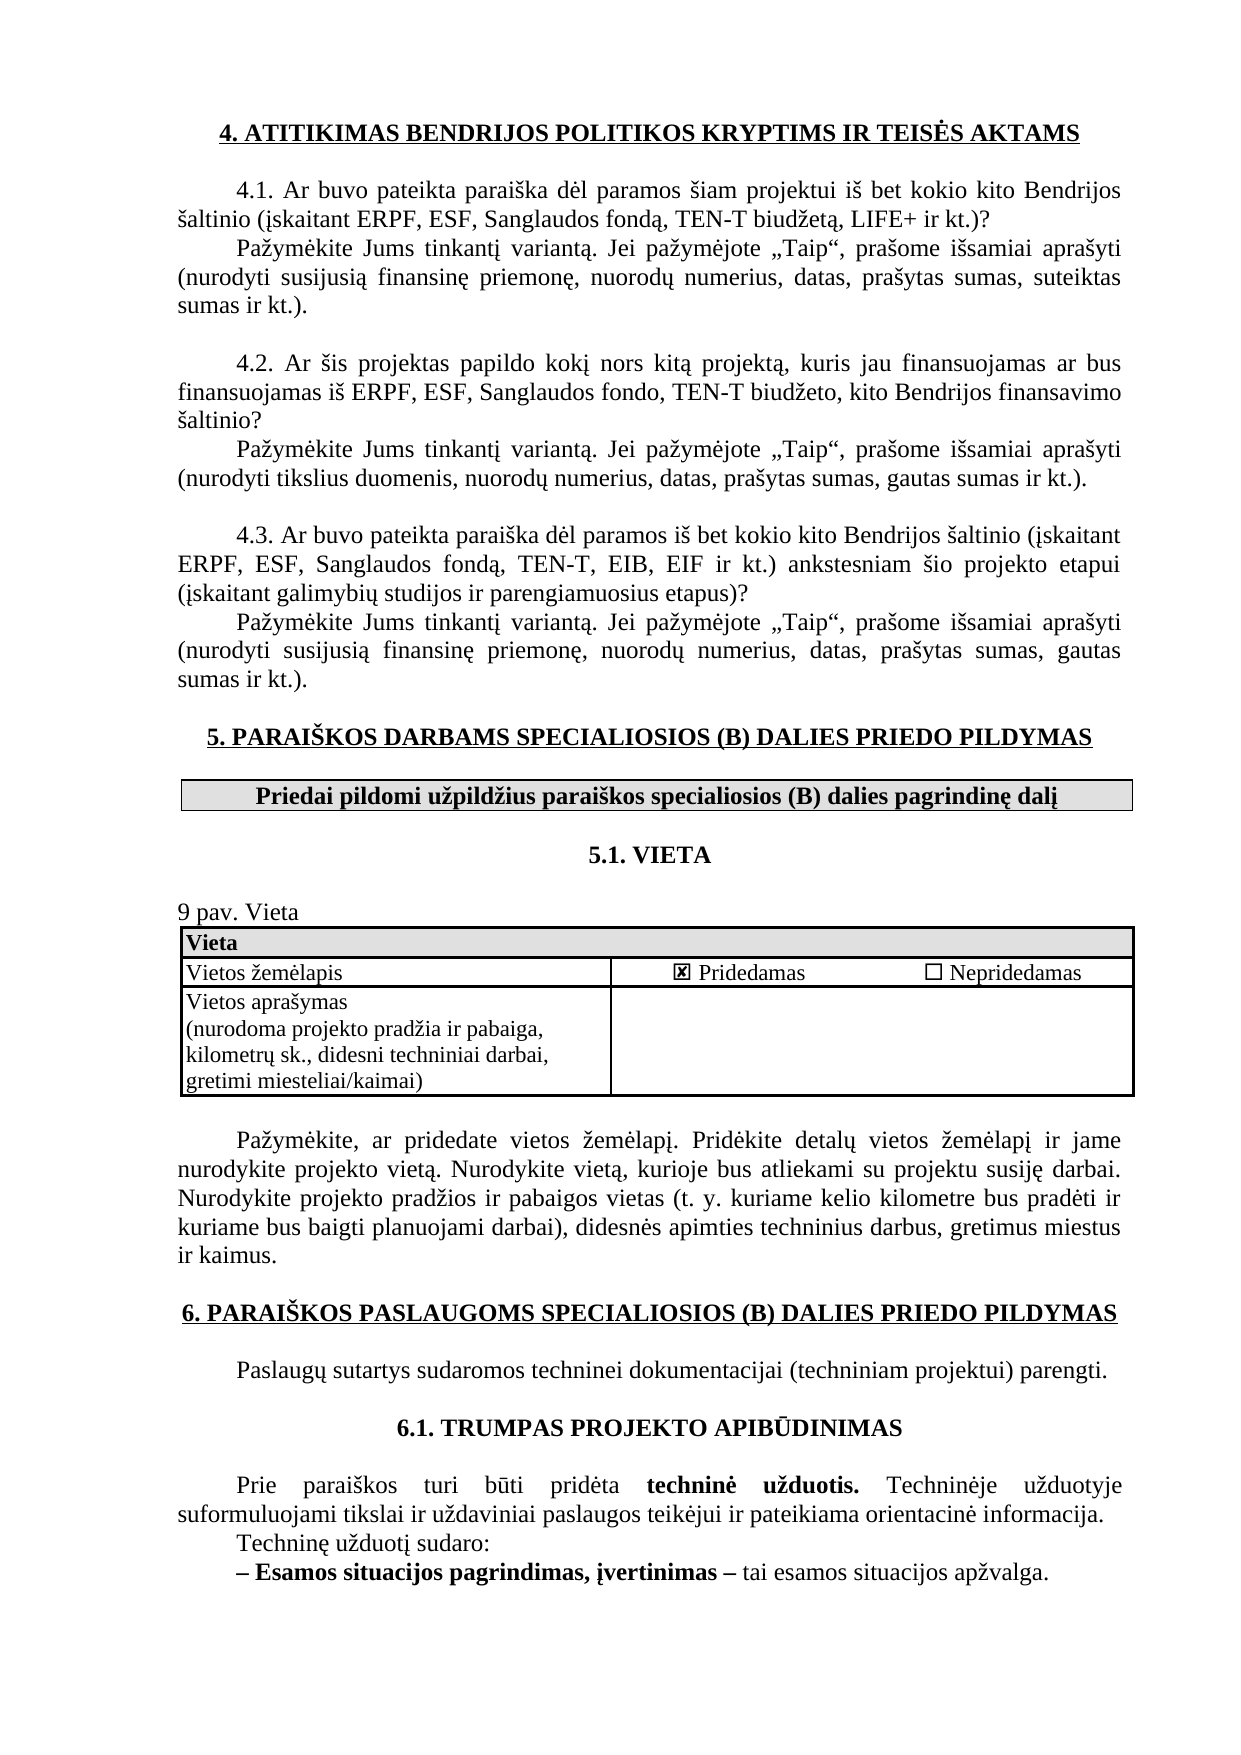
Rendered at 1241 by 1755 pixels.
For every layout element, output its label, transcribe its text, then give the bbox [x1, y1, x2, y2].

text Prie paraiškos turi būti pridėta techninė užduotis. Techninėje užduotyje suformuluojami tikslai ir uždaviniai paslaugos teikėjui ir pateikiama orientacinė informacija. [177, 1471, 1122, 1528]
text 6. PARAIŠKOS PASLAUGOMS SPECIALIOSIOS (B) DALIES PRIEDO PILDYMAS [177, 1298, 1122, 1327]
table_cell [X] Pridedamas [612, 959, 872, 985]
table_header Vieta [183, 929, 1132, 956]
table_cell Vietos aprašymas (nurodoma projekto pradžia ir pabaiga, kilometrų sk., didesni techniniai darbai, gretimi miesteliai/kaimai) [183, 988, 610, 1094]
text 9 pav. Vieta [177, 897, 1122, 926]
table_cell [ ] Nepridedamas [872, 959, 1132, 985]
table_header Priedai pildomi užpildžius paraiškos specialiosios (B) dalies pagrindinę dalį [182, 781, 1132, 810]
text Techninę užduotį sudaro: [177, 1528, 1122, 1557]
text Pažymėkite Jums tinkantį variantą. Jei pažymėjote „Taip“, prašome išsamiai aprašyti (nurodyti tikslius duomenis, nuorodų numerius, datas, prašytas sumas, gautas sumas ir kt.). [177, 434, 1122, 492]
text 4. ATITIKIMAS BENDRIJOS POLITIKOS KRYPTIMS IR TEISĖS AKTAMS [177, 118, 1122, 147]
text Paslaugų sutartys sudaromos techninei dokumentacijai (techniniam projektui) parengti. [177, 1356, 1122, 1384]
text 4.1. Ar buvo pateikta paraiška dėl paramos šiam projektui iš bet kokio kito Bendrijos šaltinio (įskaitant ERPF, ESF, Sanglaudos fondą, TEN-T biudžetą, LIFE+ ir kt.)? [177, 176, 1122, 233]
text Pažymėkite Jums tinkantį variantą. Jei pažymėjote „Taip“, prašome išsamiai aprašyti (nurodyti susijusią finansinę priemonę, nuorodų numerius, datas, prašytas sumas, gautas sumas ir kt.). [177, 607, 1122, 693]
text 5.1. VIETA [177, 840, 1122, 869]
table_cell Vietos žemėlapis [183, 959, 610, 985]
text 5. PARAIŠKOS DARBAMS SPECIALIOSIOS (B) DALIES PRIEDO PILDYMAS [177, 722, 1122, 751]
text – Esamos situacijos pagrindimas, įvertinimas – tai esamos situacijos apžvalga. [177, 1557, 1122, 1586]
text 4.3. Ar buvo pateikta paraiška dėl paramos iš bet kokio kito Bendrijos šaltinio (įskaitant ERPF, ESF, Sanglaudos fondą, TEN-T, EIB, EIF ir kt.) ankstesniam šio projekto etapui (įskaitant galimybių studijos ir parengiamuosius etapus)? [177, 521, 1122, 607]
text Pažymėkite, ar pridedate vietos žemėlapį. Pridėkite detalų vietos žemėlapį ir jame nurodykite projekto vietą. Nurodykite vietą, kurioje bus atliekami su projektu susiję darbai. Nurodykite projekto pradžios ir pabaigos vietas (t. y. kuriame kelio kilometre bus pradėti ir kuriame bus baigti planuojami darbai), didesnės apimties techninius darbus, gretimus miestus ir kaimus. [177, 1126, 1122, 1269]
table_cell [612, 988, 1132, 1094]
text Pažymėkite Jums tinkantį variantą. Jei pažymėjote „Taip“, prašome išsamiai aprašyti (nurodyti susijusią finansinę priemonę, nuorodų numerius, datas, prašytas sumas, suteiktas sumas ir kt.). [177, 233, 1122, 319]
text 4.2. Ar šis projektas papildo kokį nors kitą projektą, kuris jau finansuojamas ar bus finansuojamas iš ERPF, ESF, Sanglaudos fondo, TEN-T biudžeto, kito Bendrijos finansavimo šaltinio? [177, 348, 1122, 434]
text 6.1. TRUMPAS PROJEKTO APIBŪDINIMAS [177, 1413, 1122, 1442]
